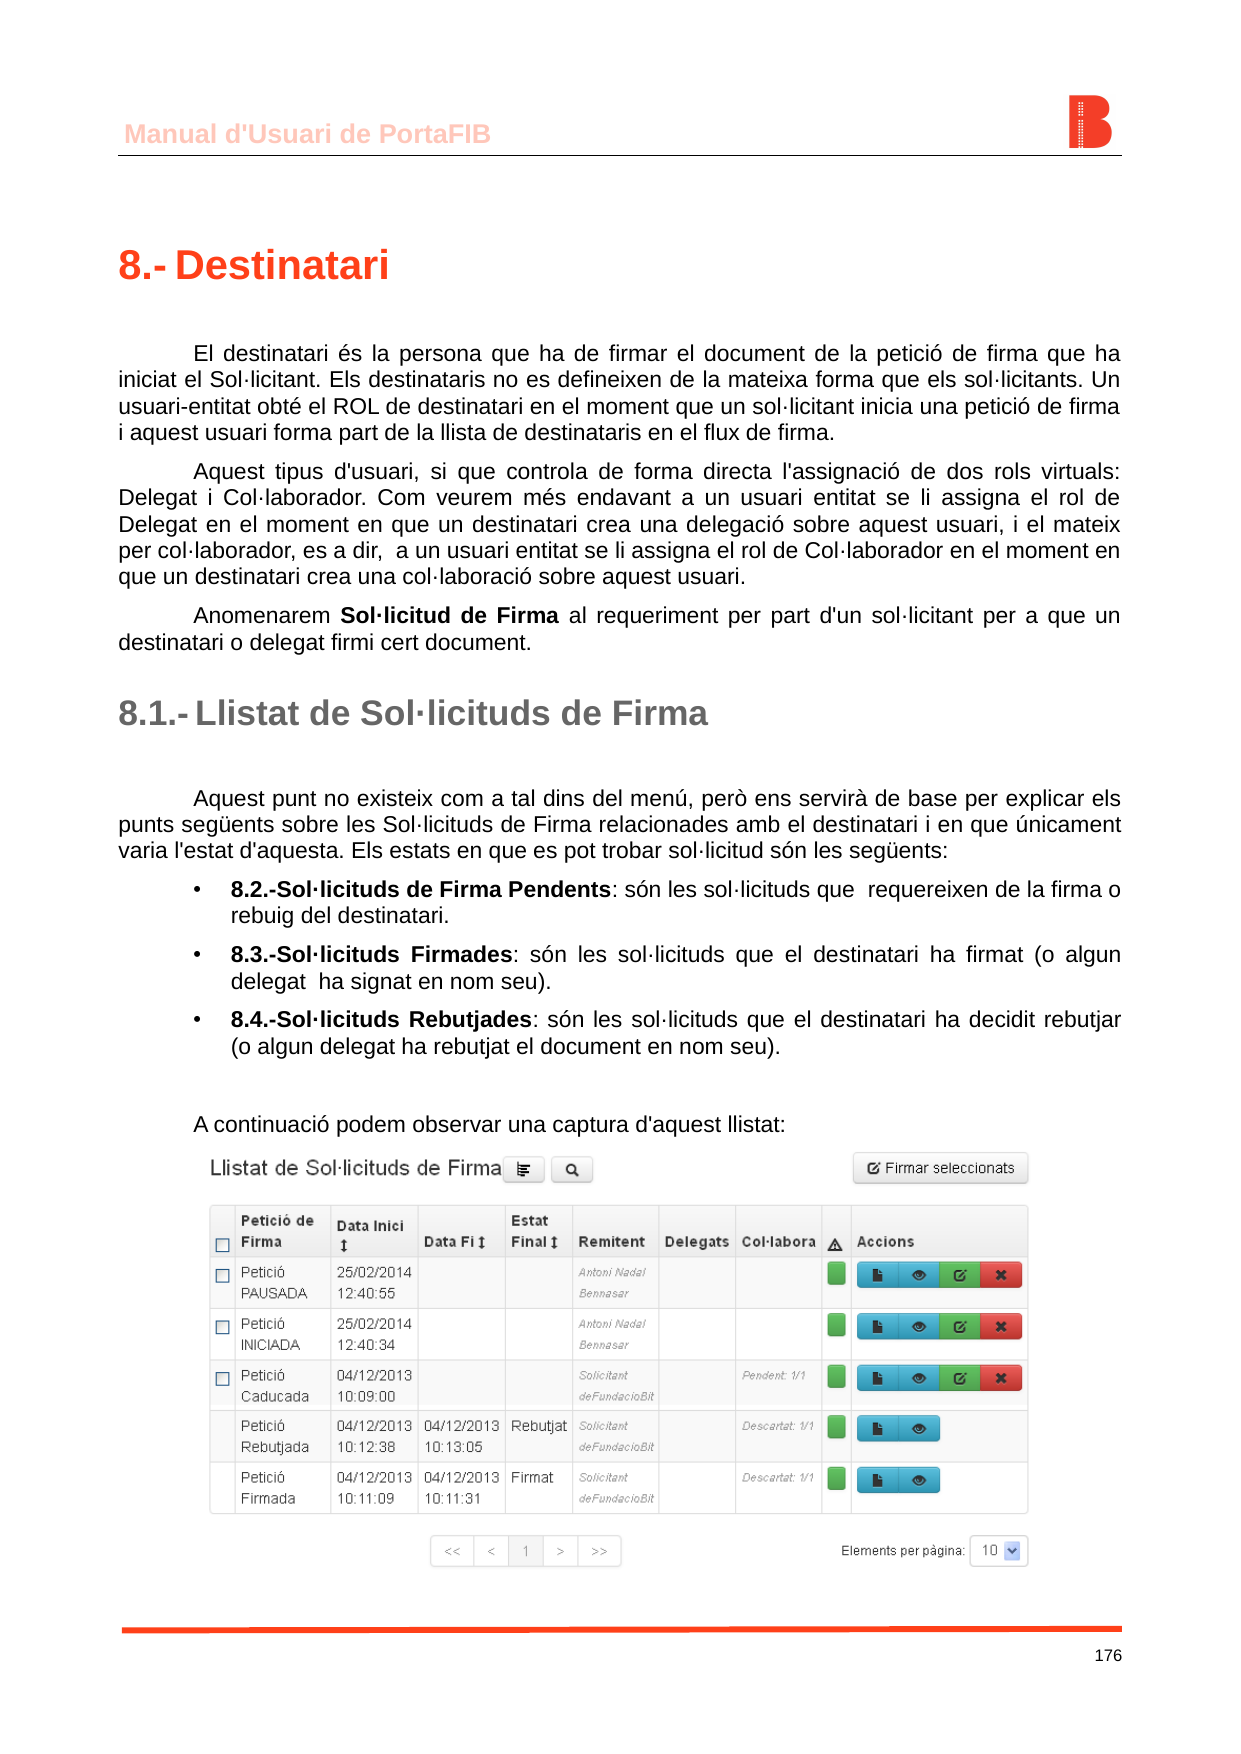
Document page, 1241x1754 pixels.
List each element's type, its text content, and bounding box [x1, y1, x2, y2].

picture [201, 1149, 1039, 1571]
picture [1063, 94, 1117, 150]
text Aquest punt no existeix com a tal dins del menú, però ens servirà de base per explicar els punts següents sobre les Sol·licituds de Firma relacionades amb el destinatari i en que únicament varia l'estat d'aquesta. Els estats en que es pot trobar sol·licitud són les següents: [118, 784, 1122, 863]
text A continuació podem observar una captura d'aquest llistat: [118, 1111, 1122, 1137]
subtitle Llistat de Sol·licituds de Firma [118, 692, 1122, 733]
list 8.3Sol·licituds Firmades: són les sol·licituds que el destinatari ha firmat (o algun delegat ha signat en nom seu). [193, 941, 1122, 994]
subtitle Destinatari [118, 241, 1122, 289]
list 8.4Sol·licituds Rebutjades: són les sol·licituds que el destinatari ha decidit rebutjar (o algun delegat ha rebutjat el document en nom seu). [193, 1006, 1122, 1059]
text Aquest tipus d'usuari, si que controla de forma directa l'assignació de dos rols virtuals: Delegat i Col·laborador. Com veurem més endavant a un usuari entitat se li assigna el rol de Delegat en el moment en que un destinatari crea una delegació sobre aquest usuari, i el mateix per col·laborador, es a dir, a un usuari entitat se li assigna el rol de Col·laborador en el moment en que un destinatari crea una col·laboració sobre aquest usuari. [118, 458, 1122, 590]
text Anomenarem Sol·licitud de Firma al requeriment per part d'un sol·licitant per a que un destinatari o delegat firmi cert document. [118, 602, 1122, 655]
text El destinatari és la persona que ha de firmar el document de la petició de firma que ha iniciat el Sol·licitant. Els destinataris no es defineixen de la mateixa forma que els sol·licitants. Un usuari-entitat obté el ROL de destinatari en el moment que un sol·licitant inicia una petició de firma i aquest usuari forma part de la llista de destinataris en el flux de firma. [118, 340, 1122, 445]
list 8.2Sol·licituds de Firma Pendents: són les sol·licituds que requereixen de la firma o rebuig del destinatari. [193, 876, 1122, 929]
